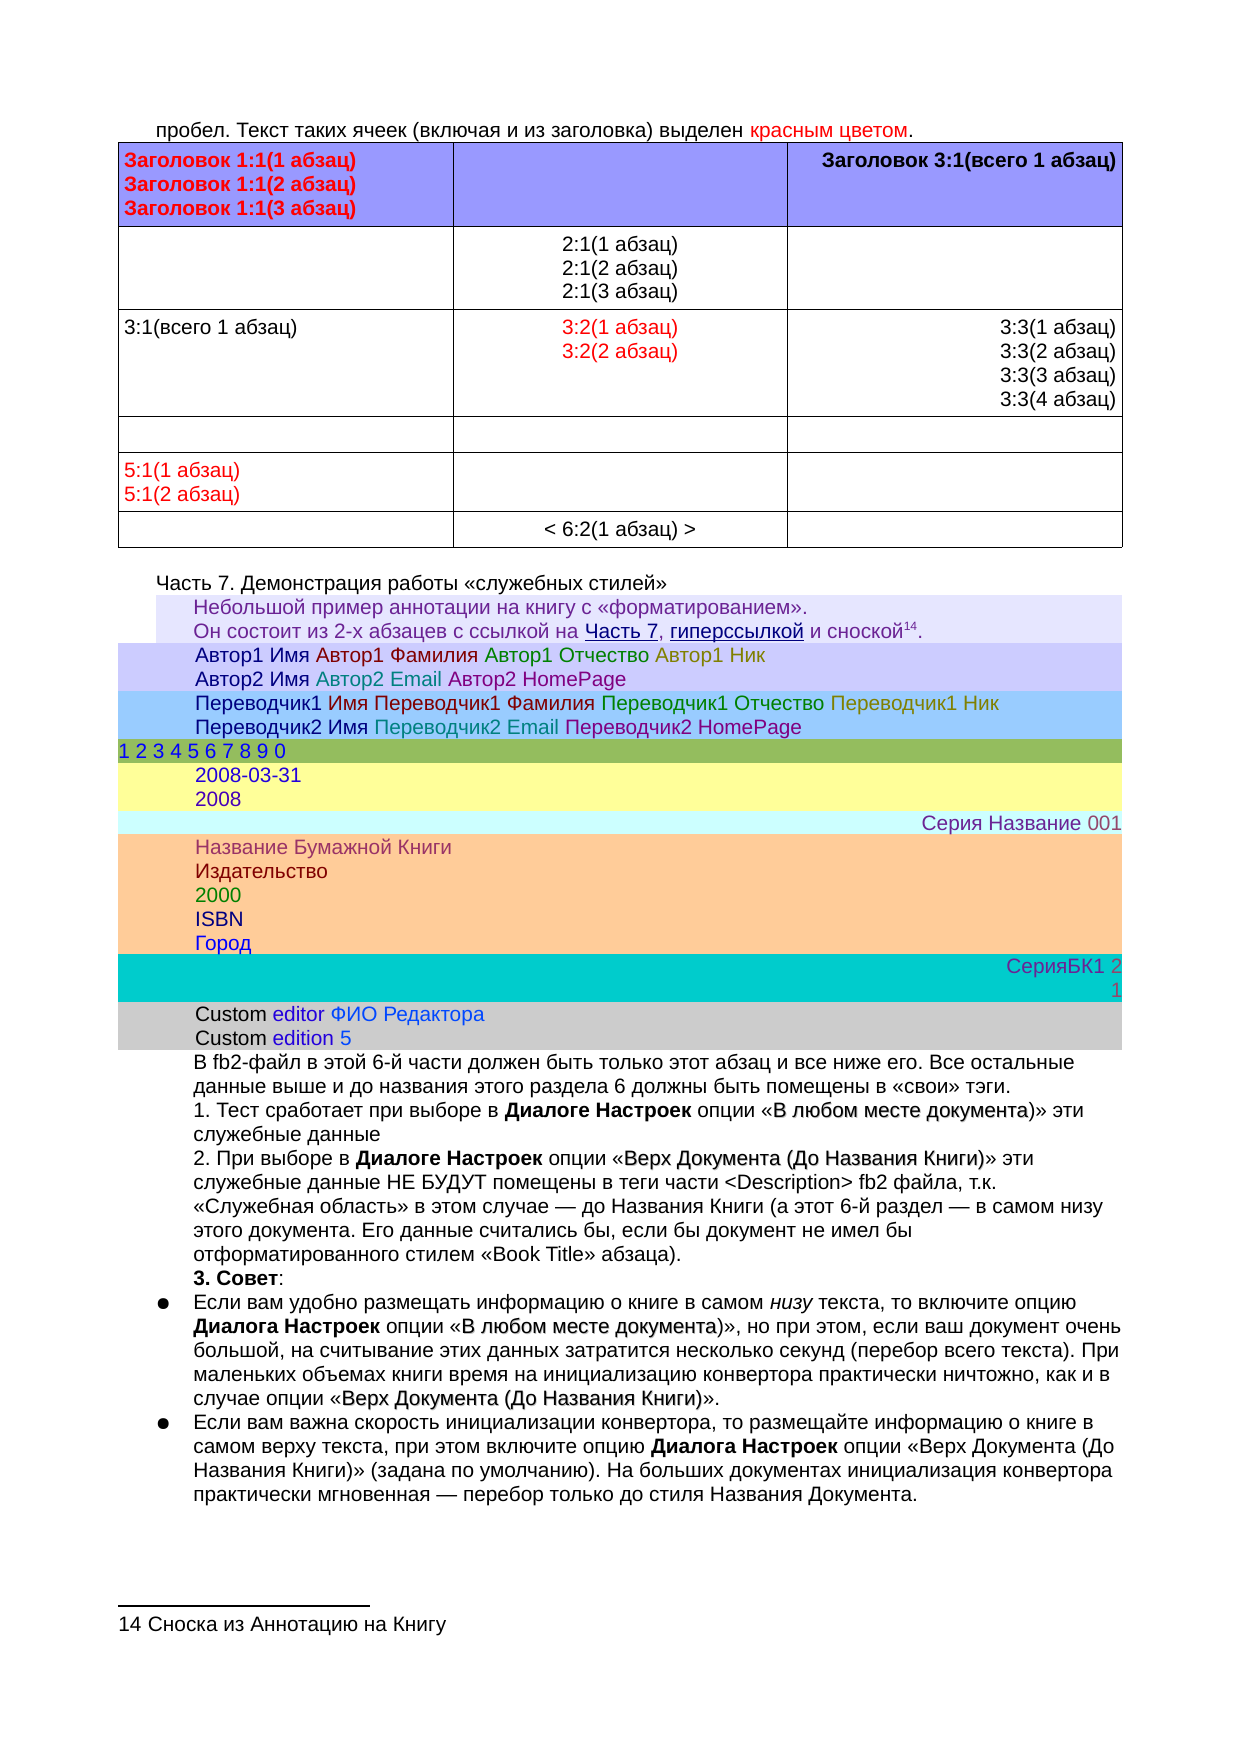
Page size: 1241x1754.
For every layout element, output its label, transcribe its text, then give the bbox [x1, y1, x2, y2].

list Часть 7. Демонстрация работы «служебных стилей» [118, 571, 1122, 595]
table_cell 3:2(1 абзац) 3:2(2 абзац) [454, 310, 787, 416]
list Сноска из Аннотацию на Книгу [118, 1612, 1122, 1636]
table_cell [454, 417, 787, 452]
text Серия Название 001 [118, 811, 1122, 834]
table_header Заголовок 3:1(всего 1 абзац) [788, 143, 1122, 226]
list 2. При выборе в Диалоге Настроек опции «Верх Документа (До Названия Книги)» эти служебные данные НЕ БУДУТ помещены в теги части <Description> fb2 файла, т.к. «Служебная область» в этом случае — до Названия Книги (а этот 6-й раздел — в самом низу этого документа. Его данные считались бы, если бы документ не имел бы отформатированного стилем «Book Title» абзаца). [156, 1146, 1122, 1266]
table_cell 5:1(1 абзац) 5:1(2 абзац) [119, 453, 453, 511]
text Автор1 Имя Автор1 Фамилия Автор1 Отчество Автор1 Ник [118, 643, 1122, 667]
table_cell < 6:2(1 абзац) > [454, 512, 787, 547]
table_cell [119, 417, 453, 452]
text Custom edition 5 [118, 1026, 1122, 1050]
list 1. Тест сработает при выборе в Диалоге Настроек опции «В любом месте документа)» эти служебные данные [156, 1098, 1122, 1146]
table_cell [788, 417, 1122, 452]
table_cell [788, 453, 1122, 511]
table_cell 2:1(1 абзац) 2:1(2 абзац) 2:1(3 абзац) [454, 227, 787, 309]
list пробел. Текст таких ячеек (включая и из заголовка) выделен красным цветом. [118, 118, 1122, 142]
text Переводчик2 Имя Переводчик2 Email Переводчик2 HomePage [118, 715, 1122, 739]
text Название Бумажной Книги [118, 834, 1122, 858]
table_cell 3:3(1 абзац) 3:3(2 абзац) 3:3(3 абзац) 3:3(4 абзац) [788, 310, 1122, 416]
text Город [118, 930, 1122, 954]
text 2008 [118, 787, 1122, 811]
table_header Заголовок 1:1(1 абзац) Заголовок 1:1(2 абзац) Заголовок 1:1(3 абзац) [119, 143, 453, 226]
table_cell 3:1(всего 1 абзац) [119, 310, 453, 416]
table_cell [788, 227, 1122, 309]
table_header [454, 143, 787, 226]
table_cell [454, 453, 787, 511]
list В fb2-файл в этой 6-й части должен быть только этот абзац и все ниже его. Все остальные данные выше и до названия этого раздела 6 должны быть помещены в «свои» тэги. [156, 1050, 1122, 1098]
text Custom editor ФИО Редактора [118, 1002, 1122, 1026]
list Если вам важна скорость инициализации конвертора, то размещайте информацию о книге в самом верху текста, при этом включите опцию Диалога Настроек опции «Верх Документа (До Названия Книги)» (задана по умолчанию). На больших документах инициализация конвертора практически мгновенная — перебор только до стиля Названия Документа. [156, 1409, 1122, 1505]
list Если вам удобно размещать информацию о книге в самом низу текста, то включите опцию Диалога Настроек опции «В любом месте документа)», но при этом, если ваш документ очень большой, на считывание этих данных затратится несколько секунд (перебор всего текста). При маленьких объемах книги время на инициализацию конвертора практически ничтожно, как и в случае опции «Верх Документа (До Названия Книги)». [156, 1290, 1122, 1409]
text Автор2 Имя Автор2 Email Автор2 HomePage [118, 667, 1122, 691]
table_cell [119, 227, 453, 309]
list Он состоит из 2-х абзацев с ссылкой на Часть 7, гиперссылкой и сноской. [156, 619, 1122, 643]
text 2000 [118, 882, 1122, 906]
table_cell [788, 512, 1122, 547]
text 1 2 3 4 5 6 7 8 9 0 [118, 739, 1122, 763]
text 1 [118, 978, 1122, 1002]
text СерияБК1 2 [118, 954, 1122, 978]
text ISBN [118, 906, 1122, 930]
text Издательство [118, 858, 1122, 882]
list Небольшой пример аннотации на книгу с «форматированием». [156, 595, 1122, 619]
table_cell [119, 512, 453, 547]
text Переводчик1 Имя Переводчик1 Фамилия Переводчик1 Отчество Переводчик1 Ник [118, 691, 1122, 715]
text 2008-03-31 [118, 763, 1122, 787]
list 3. Совет: [156, 1266, 1122, 1290]
